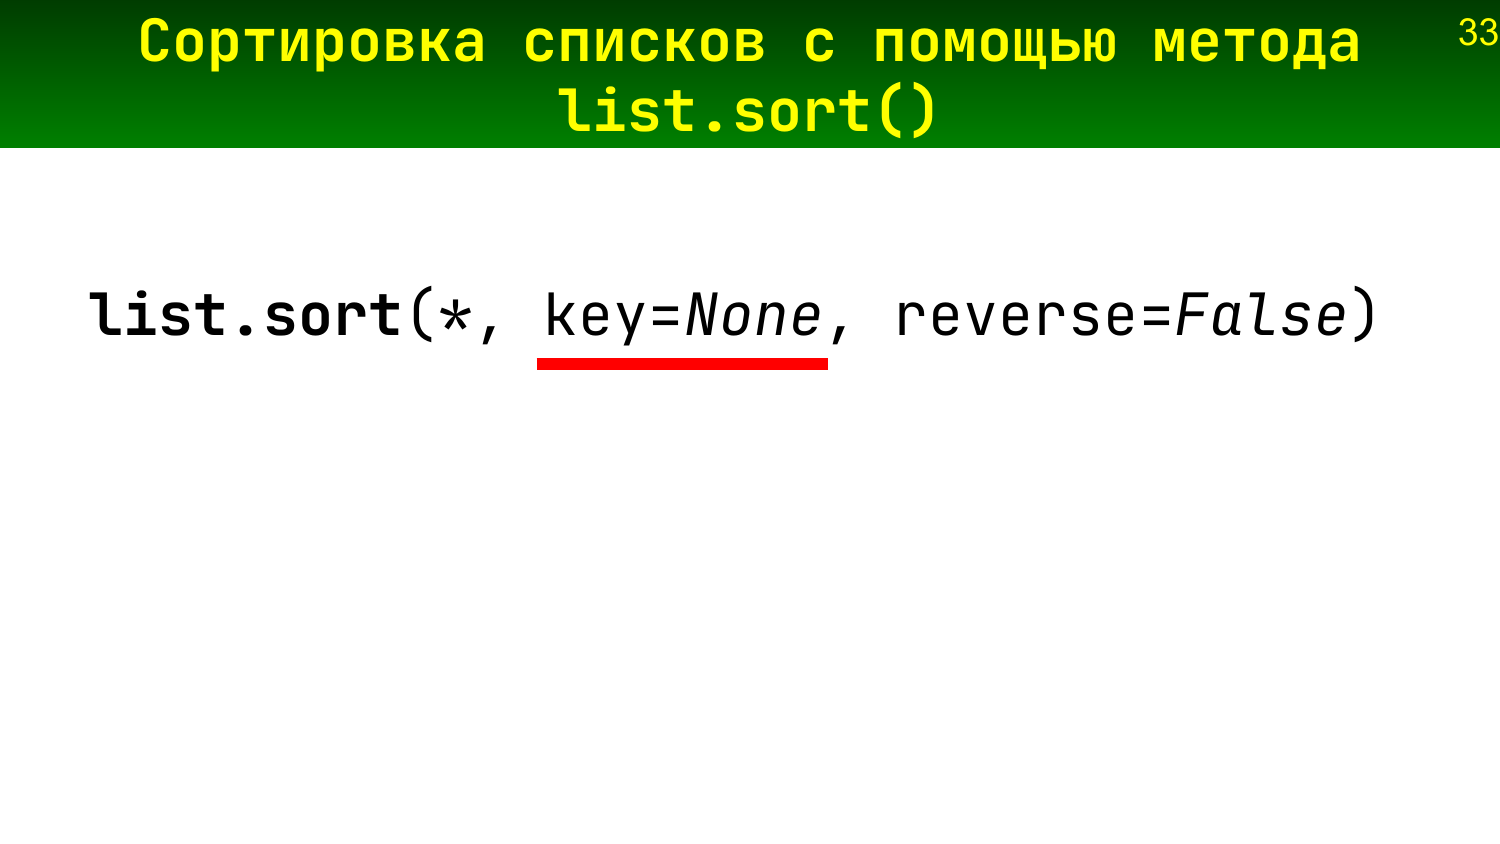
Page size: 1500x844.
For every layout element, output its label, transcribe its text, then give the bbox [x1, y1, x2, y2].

text_box list.sort(*, key=None, reverse=False) [88, 269, 1412, 385]
title Сортировка списков с помощью метода list.sort() [75, 0, 1426, 152]
